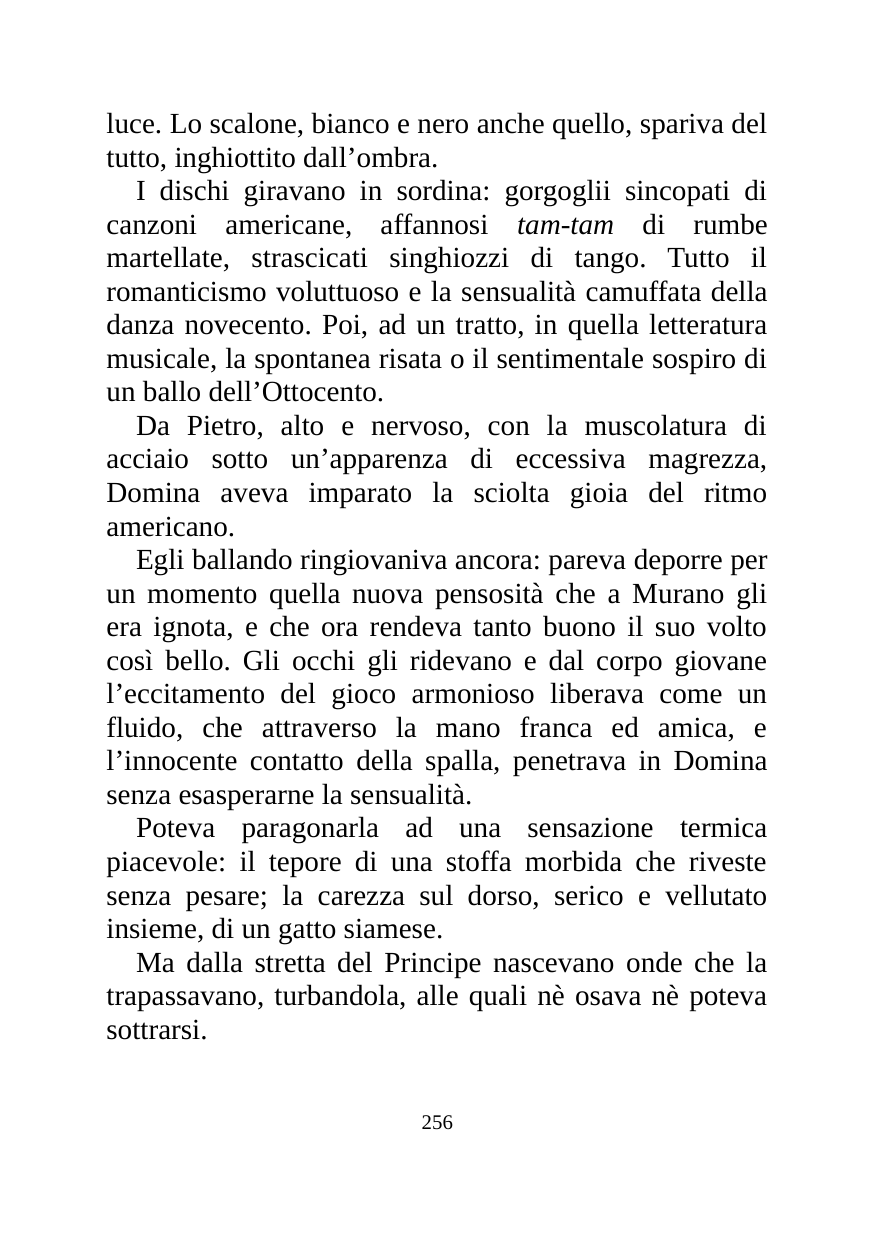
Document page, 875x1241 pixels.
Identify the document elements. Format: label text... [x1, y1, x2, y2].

text Ma dalla stretta del Principe nascevano onde che la trapassavano, turbandola, alle quali nè osava nè poteva sottrarsi. [106, 945, 768, 1045]
text I dischi giravano in sordina: gorgoglii sincopati di canzoni americane, affannosi tam-tam di rumbe martellate, strascicati singhiozzi di tango. Tutto il romanticismo voluttuoso e la sensualità camuffata della danza novecento. Poi, ad un tratto, in quella letteratura musicale, la spontanea risata o il sentimentale sospiro di un ballo dell’Ottocento. [106, 173, 768, 408]
text Poteva paragonarla ad una sensazione termica piacevole: il tepore di una stoffa morbida che riveste senza pesare; la carezza sul dorso, serico e vellutato insieme, di un gatto siamese. [106, 811, 768, 945]
text Da Pietro, alto e nervoso, con la muscolatura di acciaio sotto un’apparenza di eccessiva magrezza, Domina aveva imparato la sciolta gioia del ritmo americano. [106, 408, 768, 542]
text luce. Lo scalone, bianco e nero anche quello, spariva del tutto, inghiottito dall’ombra. [106, 106, 768, 173]
text Egli ballando ringiovaniva ancora: pareva deporre per un momento quella nuova pensosità che a Murano gli era ignota, e che ora rendeva tanto buono il suo volto così bello. Gli occhi gli ridevano e dal corpo giovane l’eccitamento del gioco armonioso liberava come un fluido, che attraverso la mano franca ed amica, e l’innocente contatto della spalla, penetrava in Domina senza esasperarne la sensualità. [106, 542, 768, 811]
